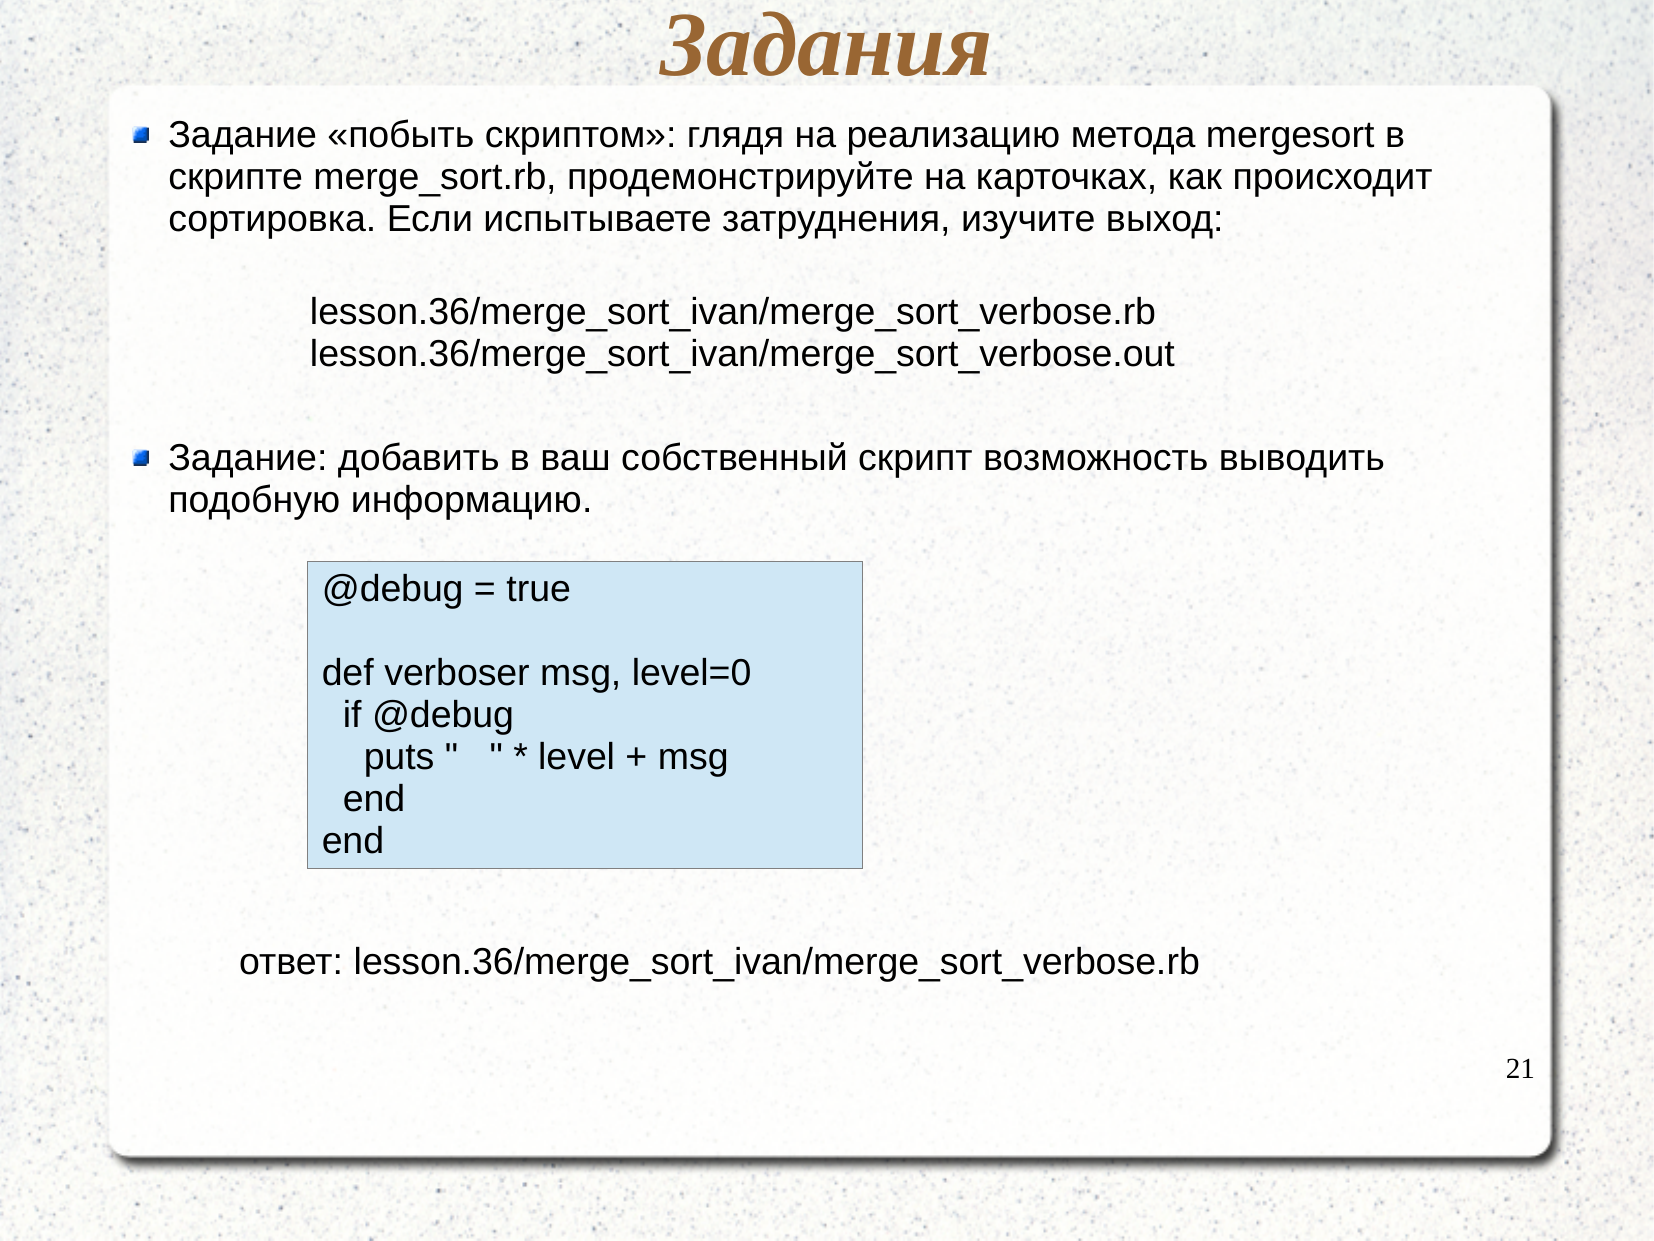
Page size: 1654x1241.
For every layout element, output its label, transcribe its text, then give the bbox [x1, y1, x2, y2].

text_box lesson.36/merge_sort_ivan/merge_sort_verbose.rb lesson.36/merge_sort_ivan/merge_sort_verbose.out [295, 283, 1190, 383]
text_box ответ: lesson.36/merge_sort_ivan/merge_sort_verbose.rb [224, 933, 1215, 990]
text_box Задание: добавить в ваш собственный скрипт возможность выводить подобную информацию. [118, 428, 1524, 528]
text_box Задание «побыть скриптом»: глядя на реализацию метода mergesort в скрипте merge_sort.rb, продемонстрируйте на карточках, как происходит сортировка. Если испытываете затруднения, изучите выход: [118, 106, 1524, 248]
text_box @debug = true def verboser msg, level=0 if @debug puts " " * level + msg end end [307, 561, 863, 869]
picture [0, 0, 1654, 1241]
title Задания [11, 0, 1642, 96]
